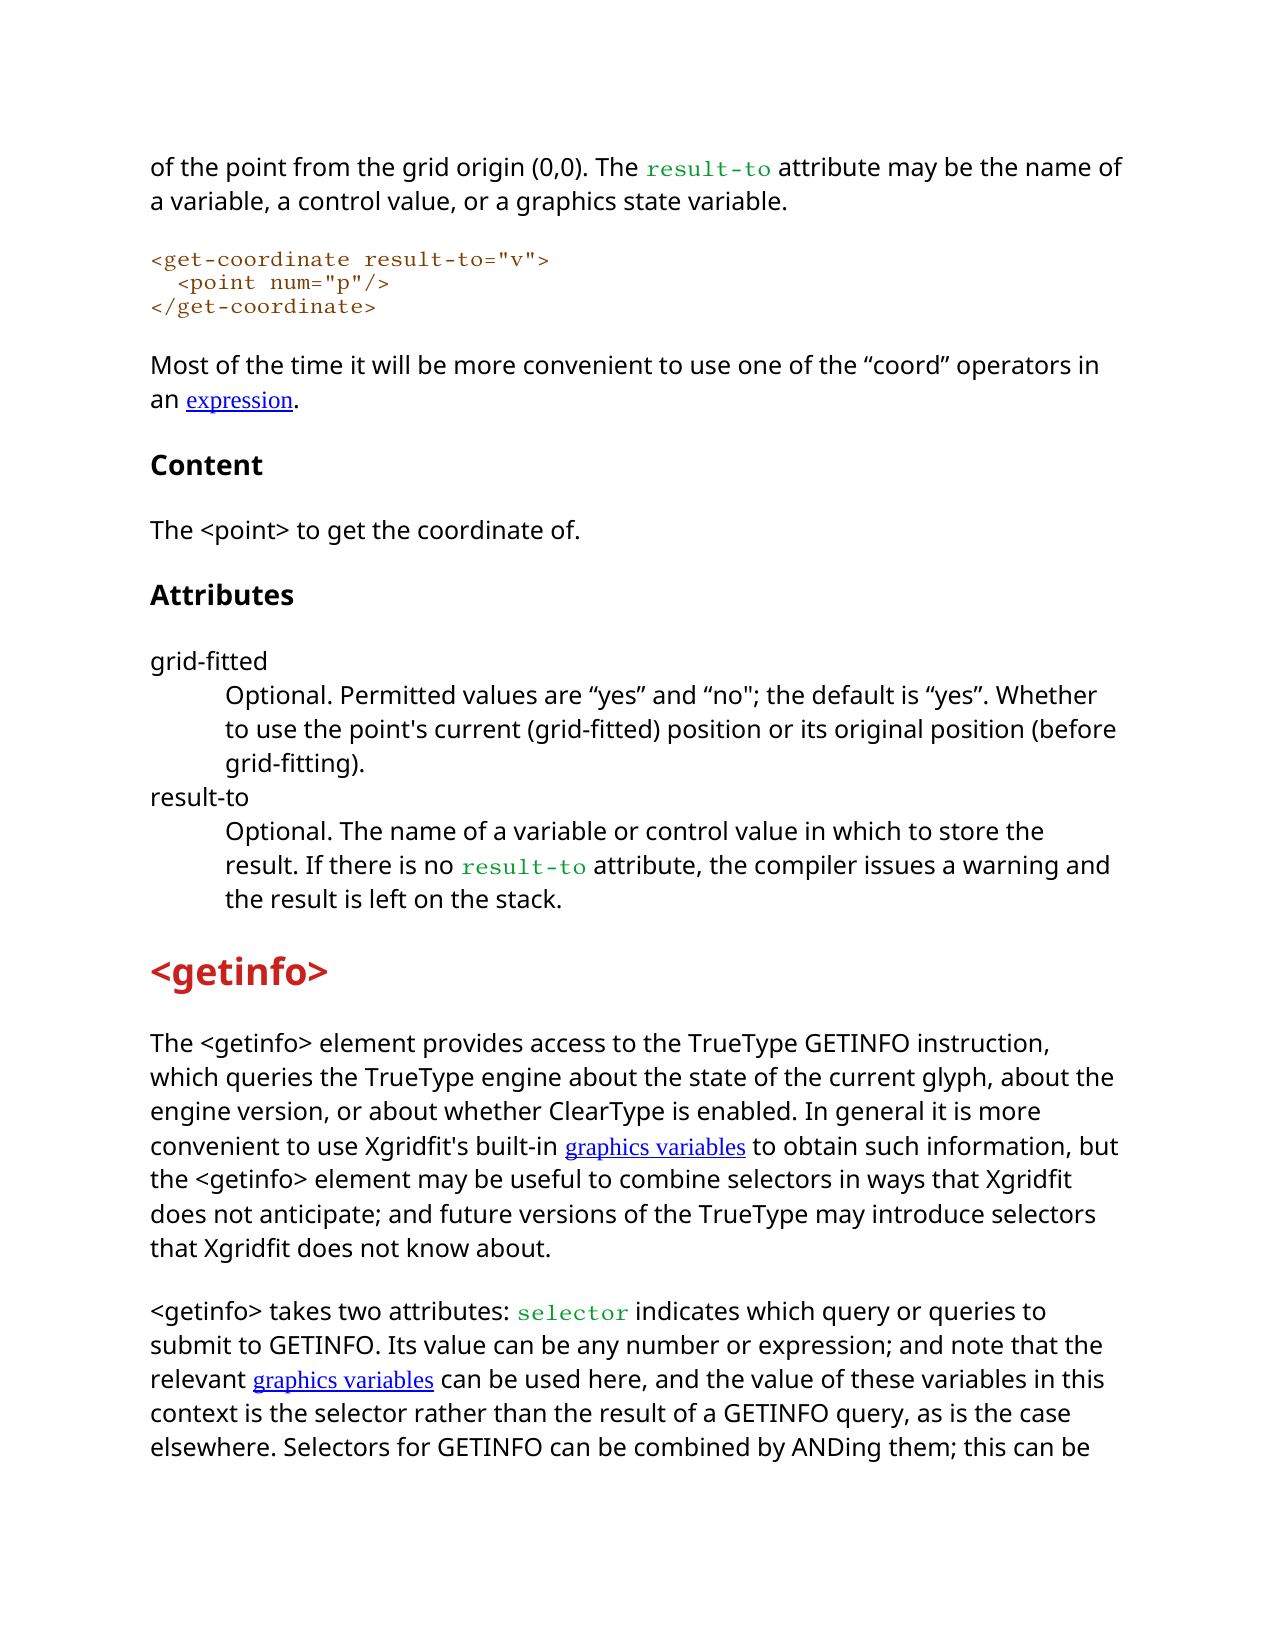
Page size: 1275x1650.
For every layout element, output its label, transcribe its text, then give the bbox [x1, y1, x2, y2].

text <point num="p"/> [150, 271, 1125, 295]
text <getinfo> takes two attributes: selector indicates which query or queries to submit to GETINFO. Its value can be any number or expression; and note that the relevant graphics variables can be used here, and the value of these variables in this context is the selector rather than the result of a GETINFO query, as is the case elsewhere. Selectors for GETINFO can be combined by ANDing them; this can be [150, 1293, 1125, 1464]
subtitle <getinfo> [150, 946, 1125, 997]
text The <point> to get the coordinate of. [150, 512, 1125, 547]
text Optional. The name of a variable or control value in which to store the result. If there is no result-to attribute, the compiler issues a warning and the result is left on the stack. [225, 813, 1125, 916]
subtitle Attributes [150, 576, 1125, 614]
text The <getinfo> element provides access to the TrueType GETINFO instruction, which queries the TrueType engine about the state of the current glyph, about the engine version, or about whether ClearType is enabled. In general it is more convenient to use Xgridfit's built-in graphics variables to obtain such information, but the <getinfo> element may be useful to combine selectors in ways that Xgridfit does not anticipate; and future versions of the TrueType may introduce selectors that Xgridfit does not know about. [150, 1026, 1125, 1264]
text Optional. Permitted values are “yes” and “no"; the default is “yes”. Whether to use the point's current (grid-fitted) position or its original position (before grid-fitting). [225, 677, 1125, 779]
text </get-coordinate> [150, 295, 1125, 318]
subtitle Content [150, 445, 1125, 483]
text of the point from the grid origin (0,0). The result-to attribute may be the name of a variable, a control value, or a graphics state variable. [150, 150, 1125, 218]
text grid-fitted [150, 643, 1125, 677]
text <get-coordinate result-to="v"> [150, 247, 1125, 271]
text Most of the time it will be more convenient to use one of the “coord” operators in an expression. [150, 348, 1125, 416]
text result-to [150, 779, 1125, 813]
